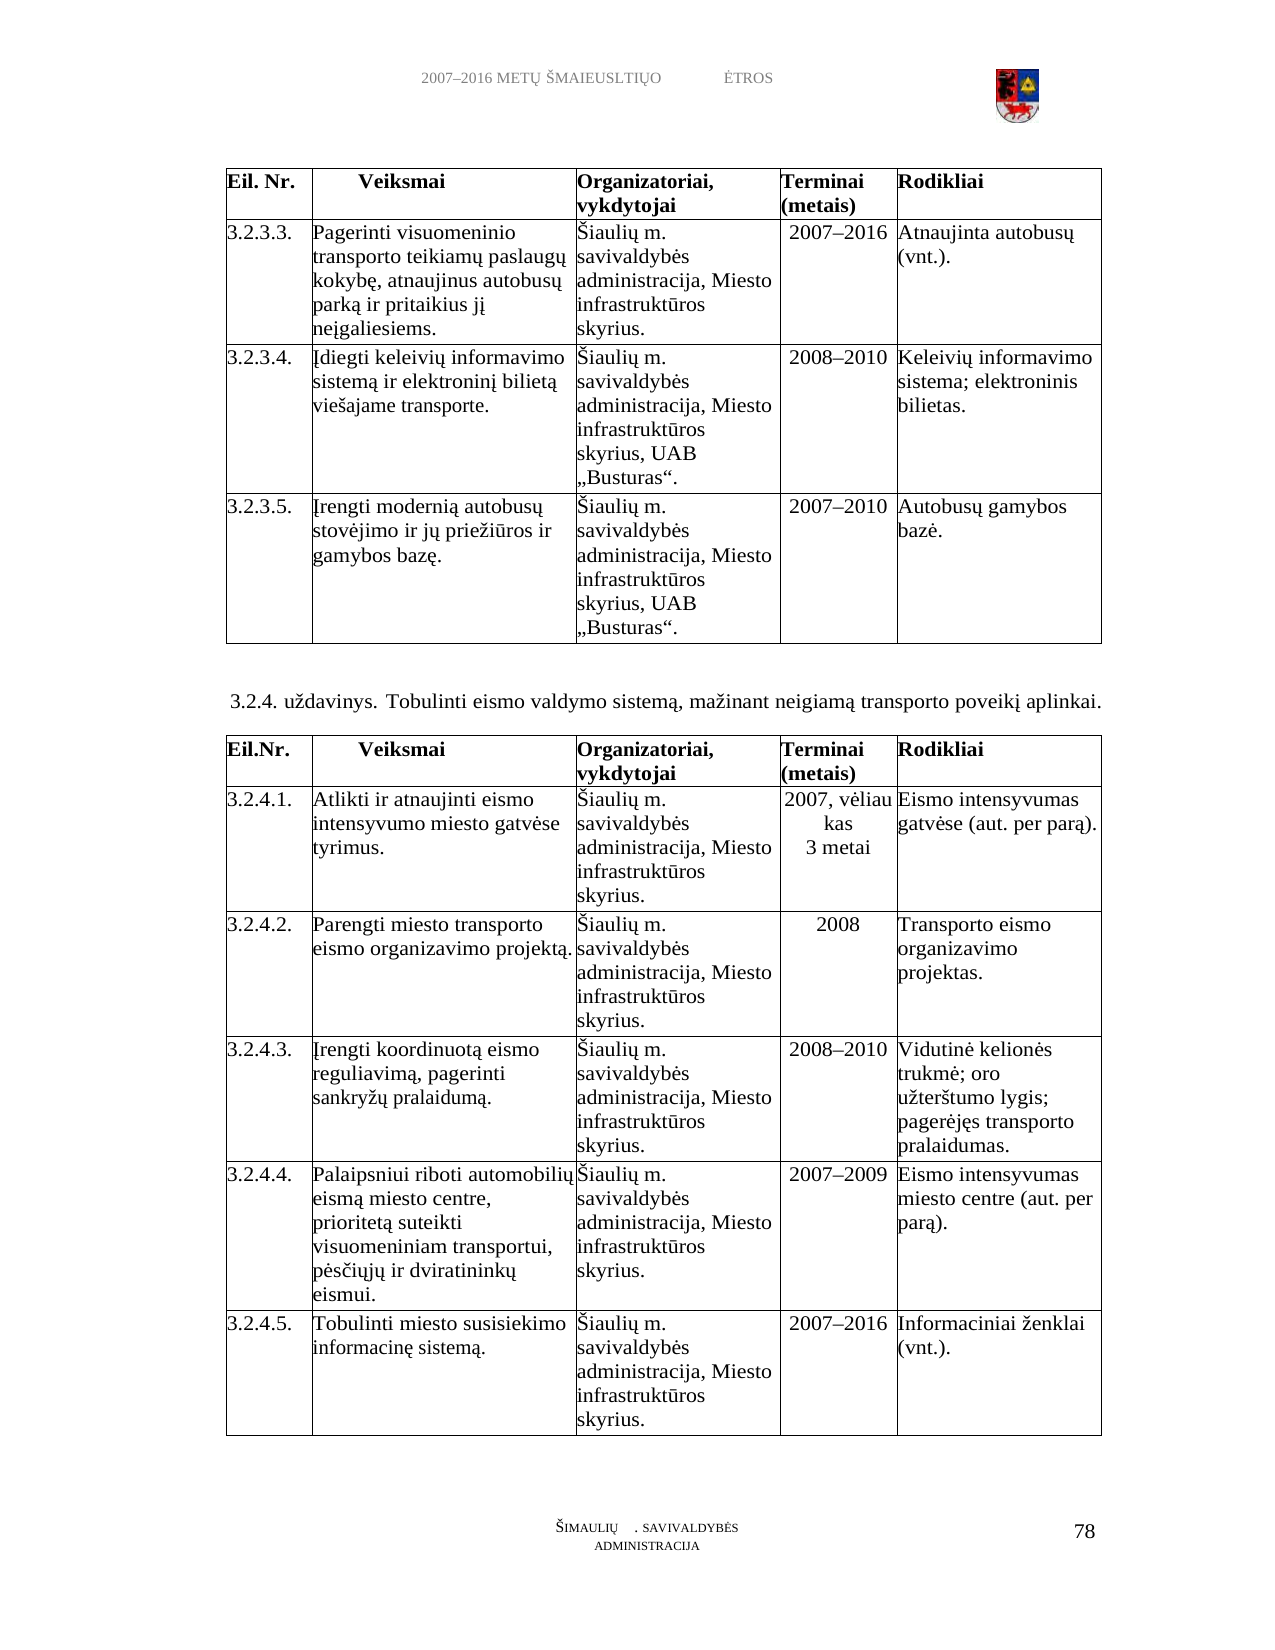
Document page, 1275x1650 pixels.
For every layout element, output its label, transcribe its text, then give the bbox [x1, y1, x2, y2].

table_cell Pagerinti visuomeninio transporto teikiamų paslaugų kokybę, atnaujinus autobusų parką ir pritaikius jį neįgaliesiems. [313, 220, 576, 343]
table_header Terminai (metais) [781, 169, 897, 219]
table_cell Įrengti koordinuotą eismo reguliavimą, pagerinti sankryžų pralaidumą. [313, 1037, 576, 1161]
table_header Veiksmai [313, 169, 576, 219]
table_header Eil. Nr. [227, 169, 312, 219]
table_header Veiksmai [313, 736, 576, 786]
table_header Organizatoriai, vykdytojai [577, 169, 780, 219]
table_cell Šiaulių m. savivaldybės administracija, Miesto infrastruktūros skyrius. [577, 1162, 780, 1310]
table_header Rodikliai [898, 169, 1101, 219]
table_cell 3.2.4.3. [227, 1037, 312, 1161]
table_cell 3.2.3.4. [227, 345, 312, 493]
table_cell Eismo intensyvumas miesto centre (aut. per parą). [898, 1162, 1101, 1310]
table_cell Atlikti ir atnaujinti eismo intensyvumo miesto gatvėse tyrimus. [313, 787, 576, 911]
table_cell Šiaulių m. savivaldybės administracija, Miesto infrastruktūros skyrius. [577, 220, 780, 343]
table_cell Šiaulių m. savivaldybės administracija, Miesto infrastruktūros skyrius. [577, 787, 780, 911]
table_cell Informaciniai ženklai (vnt.). [898, 1311, 1101, 1435]
text 3.2.4. uždavinys. Tobulinti eismo valdymo sistemą, mažinant neigiamą transporto poveikį aplinkai. [230, 688, 1114, 713]
table_cell Parengti miesto transporto eismo organizavimo projektą. [313, 912, 576, 1036]
table_cell 2007–2016 [781, 1311, 897, 1435]
table_cell Šiaulių m. savivaldybės administracija, Miesto infrastruktūros skyrius. [577, 1311, 780, 1435]
table_cell Šiaulių m. savivaldybės administracija, Miesto infrastruktūros skyrius. [577, 1037, 780, 1161]
table_cell Tobulinti miesto susisiekimo informacinę sistemą. [313, 1311, 576, 1435]
table_cell 3.2.4.5. [227, 1311, 312, 1435]
table_cell Įrengti modernią autobusų stovėjimo ir jų priežiūros ir gamybos bazę. [313, 494, 576, 643]
table_cell 3.2.4.1. [227, 787, 312, 911]
table_cell 2007–2016 [781, 220, 897, 343]
table_cell 2008–2010 [781, 1037, 897, 1161]
table_cell 2008–2010 [781, 345, 897, 493]
table_cell Šiaulių m. savivaldybės administracija, Miesto infrastruktūros skyrius, UAB „Busturas“. [577, 345, 780, 493]
table_header Organizatoriai, vykdytojai [577, 736, 780, 786]
table_header Rodikliai [898, 736, 1101, 786]
table_cell Autobusų gamybos bazė. [898, 494, 1101, 643]
table_header Terminai (metais) [781, 736, 897, 786]
table_cell Atnaujinta autobusų (vnt.). [898, 220, 1101, 343]
table_cell 2007–2010 [781, 494, 897, 643]
table_cell 3.2.3.5. [227, 494, 312, 643]
table_cell Transporto eismo organizavimo projektas. [898, 912, 1101, 1036]
table_cell Šiaulių m. savivaldybės administracija, Miesto infrastruktūros skyrius, UAB „Busturas“. [577, 494, 780, 643]
table_cell Šiaulių m. savivaldybės administracija, Miesto infrastruktūros skyrius. [577, 912, 780, 1036]
table_cell 2008 [781, 912, 897, 1036]
table_cell 3.2.4.2. [227, 912, 312, 1036]
table_cell Keleivių informavimo sistema; elektroninis bilietas. [898, 345, 1101, 493]
table_cell Vidutinė kelionės trukmė; oro užterštumo lygis; pagerėjęs transporto pralaidumas. [898, 1037, 1101, 1161]
table_cell Įdiegti keleivių informavimo sistemą ir elektroninį bilietą viešajame transporte. [313, 345, 576, 493]
table_cell 3.2.4.4. [227, 1162, 312, 1310]
table_header Eil.Nr. [227, 736, 312, 786]
table_cell 3.2.3.3. [227, 220, 312, 343]
table_cell 2007–2009 [781, 1162, 897, 1310]
table_cell Palaipsniui riboti automobilių eismą miesto centre, prioritetą suteikti visuomeniniam transportui, pėsčiųjų ir dviratininkų eismui. [313, 1162, 576, 1310]
table_cell 2007, vėliau kas 3 metai [781, 787, 897, 911]
table_cell Eismo intensyvumas gatvėse (aut. per parą). [898, 787, 1101, 911]
